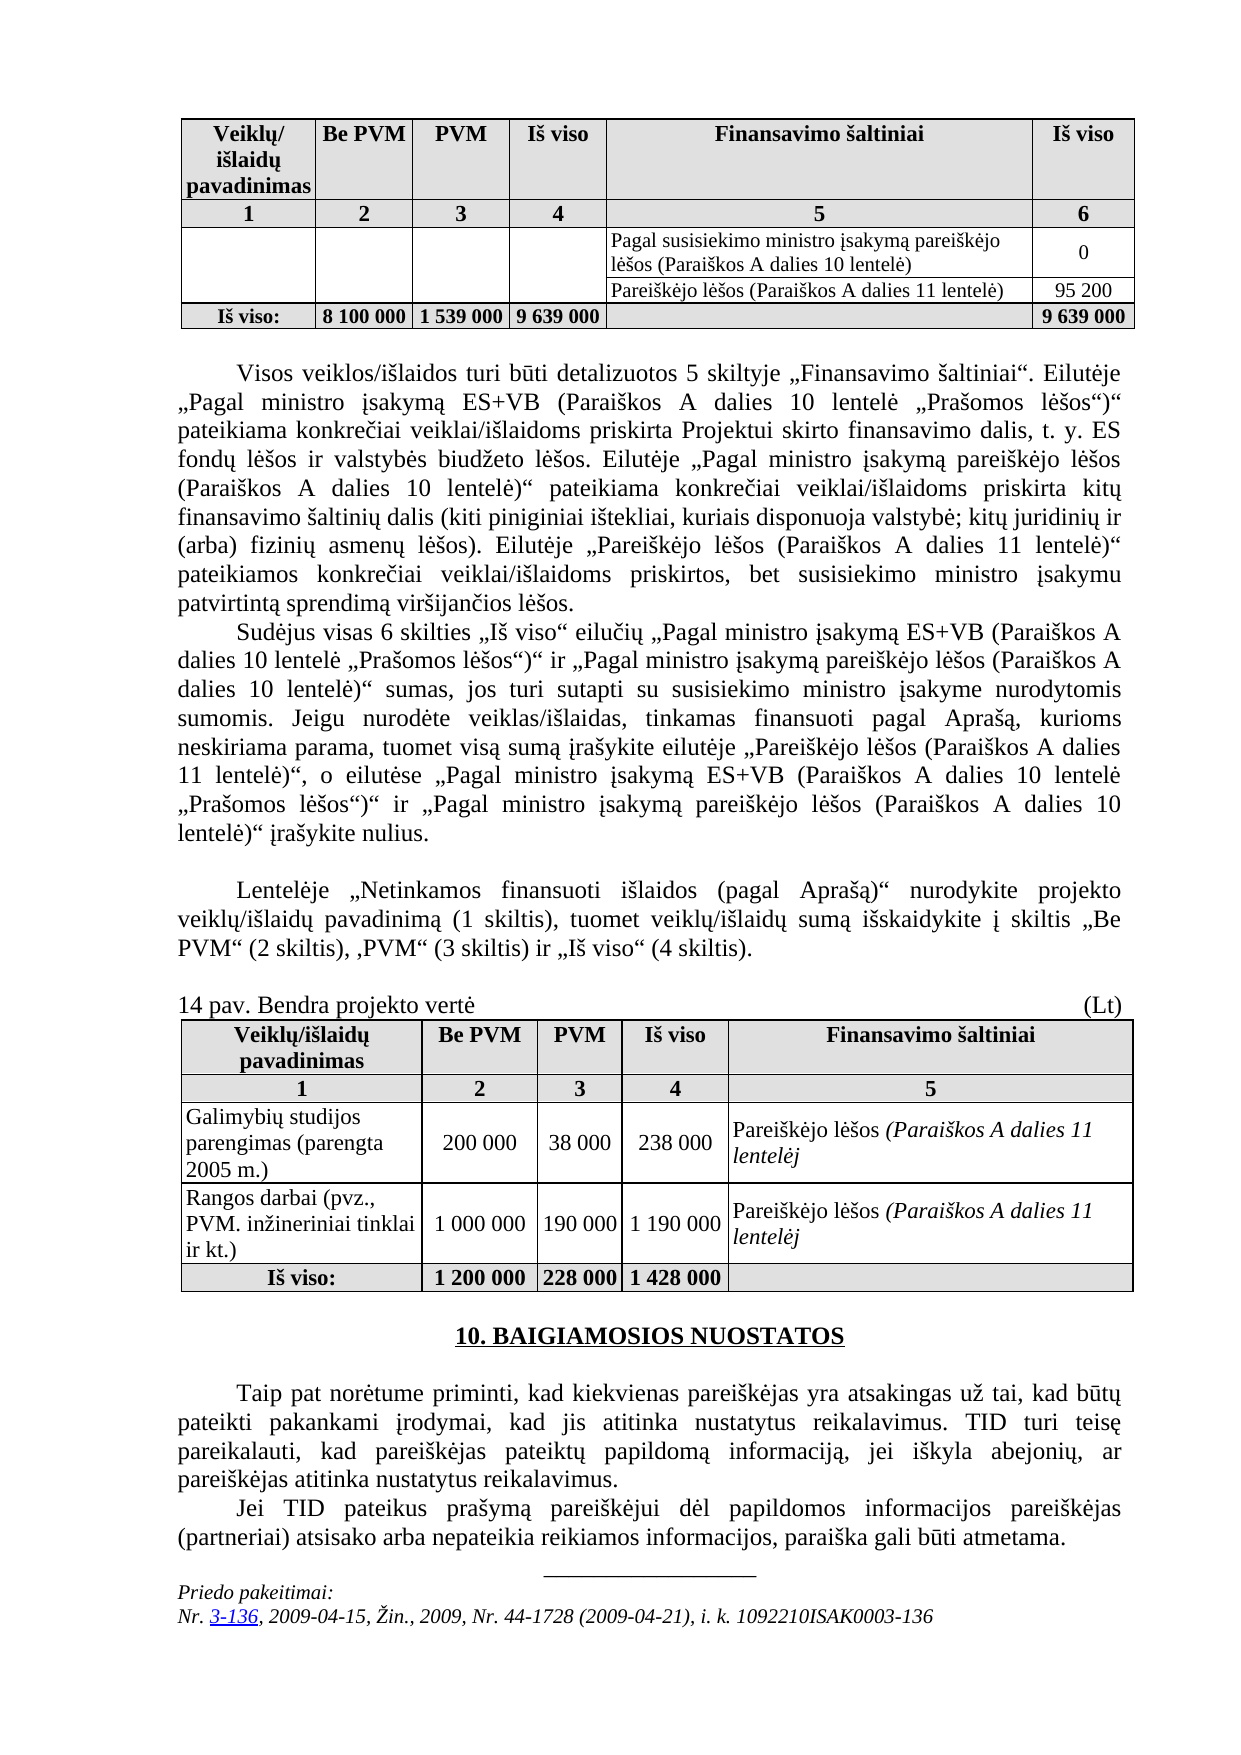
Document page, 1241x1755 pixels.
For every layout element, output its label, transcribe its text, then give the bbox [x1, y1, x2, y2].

table_cell 9 639 000 [510, 304, 606, 328]
table_cell 190 000 [538, 1184, 621, 1263]
table_header Finansavimo šaltiniai [729, 1021, 1132, 1073]
table_cell 1 200 000 [423, 1264, 537, 1291]
table_cell [316, 228, 412, 302]
table_cell Pareiškėjo lėšos (Paraiškos A dalies 11 lentelė) [607, 278, 1032, 302]
table_cell [510, 228, 606, 302]
table_cell 0 [1033, 228, 1134, 276]
table_header PVM [538, 1021, 621, 1073]
table_cell 1 190 000 [623, 1184, 728, 1263]
table_cell [413, 228, 509, 302]
table_header Veiklų/ išlaidų pavadinimas [182, 120, 315, 199]
table_cell 1 [182, 200, 315, 227]
table_cell Galimybių studijos parengimas (parengta 2005 m.) [182, 1103, 421, 1182]
table_cell 38 000 [538, 1103, 621, 1182]
table_cell 1 428 000 [623, 1264, 728, 1291]
table_cell Pareiškėjo lėšos (Paraiškos A dalies 11 lentelėj [729, 1103, 1132, 1182]
table_cell 228 000 [538, 1264, 621, 1291]
text Taip pat norėtume priminti, kad kiekvienas pareiškėjas yra atsakingas už tai, kad būtų pateikti pakankami įrodymai, kad jis atitinka nustatytus reikalavimus. TID turi teisę pareikalauti, kad pareiškėjas pateiktų papildomą informaciją, jei iškyla abejonių, ar pareiškėjas atitinka nustatytus reikalavimus. [177, 1378, 1122, 1493]
table_header Be PVM [423, 1021, 537, 1073]
table_cell 1 539 000 [413, 304, 509, 328]
table_cell [607, 304, 1032, 328]
table_cell 1 000 000 [423, 1184, 537, 1263]
text Jei TID pateikus prašymą pareiškėjui dėl papildomos informacijos pareiškėjas (partneriai) atsisako arba nepateikia reikiamos informacijos, paraiška gali būti atmetama. [177, 1493, 1122, 1551]
table_cell 5 [607, 200, 1032, 227]
table_cell 4 [510, 200, 606, 227]
table_header Finansavimo šaltiniai [607, 120, 1032, 199]
table_cell 4 [623, 1075, 728, 1101]
table_cell Rangos darbai (pvz., PVM. inžineriniai tinklai ir kt.) [182, 1184, 421, 1263]
table_header Iš viso [510, 120, 606, 199]
table_cell 1 [182, 1075, 421, 1101]
text _________________ [177, 1551, 1122, 1579]
text Nr. 3-136, 2009-04-15, Žin., 2009, Nr. 44-1728 (2009-04-21), i. k. 1092210ISAK0003-136 [177, 1604, 1122, 1628]
table_header Iš viso [1033, 120, 1134, 199]
table_header Iš viso [623, 1021, 728, 1073]
table_cell Iš viso: [182, 1264, 421, 1291]
text Visos veiklos/išlaidos turi būti detalizuotos 5 skiltyje „Finansavimo šaltiniai“. Eilutėje „Pagal ministro įsakymą ES+VB (Paraiškos A dalies 10 lentelė „Prašomos lėšos“)“ pateikiama konkrečiai veiklai/išlaidoms priskirta Projektui skirto finansavimo dalis, t. y. ES fondų lėšos ir valstybės biudžeto lėšos. Eilutėje „Pagal ministro įsakymą pareiškėjo lėšos (Paraiškos A dalies 10 lentelė)“ pateikiama konkrečiai veiklai/išlaidoms priskirta kitų finansavimo šaltinių dalis (kiti piniginiai ištekliai, kuriais disponuoja valstybė; kitų juridinių ir (arba) fizinių asmenų lėšos). Eilutėje „Pareiškėjo lėšos (Paraiškos A dalies 11 lentelė)“ pateikiamos konkrečiai veiklai/išlaidoms priskirtos, bet susisiekimo ministro įsakymu patvirtintą sprendimą viršijančios lėšos. [177, 358, 1122, 617]
text 14 pav. Bendra projekto vertė (Lt) [177, 990, 1122, 1019]
table_cell 238 000 [623, 1103, 728, 1182]
table_cell Pagal susisiekimo ministro įsakymą pareiškėjo lėšos (Paraiškos A dalies 10 lentelė) [607, 228, 1032, 276]
table_header Be PVM [316, 120, 412, 199]
table_cell 5 [729, 1075, 1132, 1101]
table_cell 2 [423, 1075, 537, 1101]
text Lentelėje „Netinkamos finansuoti išlaidos (pagal Aprašą)“ nurodykite projekto veiklų/išlaidų pavadinimą (1 skiltis), tuomet veiklų/išlaidų sumą išskaidykite į skiltis „Be PVM“ (2 skiltis), ,PVM“ (3 skiltis) ir „Iš viso“ (4 skiltis). [177, 875, 1122, 962]
table_cell [182, 228, 315, 302]
text 10. BAIGIAMOSIOS NUOSTATOS [177, 1321, 1122, 1349]
text Priedo pakeitimai: [177, 1579, 1122, 1604]
table_cell 3 [413, 200, 509, 227]
table_cell Iš viso: [182, 304, 315, 328]
table_cell 6 [1033, 200, 1134, 227]
table_cell 200 000 [423, 1103, 537, 1182]
table_cell 3 [538, 1075, 621, 1101]
text Sudėjus visas 6 skilties „Iš viso“ eilučių „Pagal ministro įsakymą ES+VB (Paraiškos A dalies 10 lentelė „Prašomos lėšos“)“ ir „Pagal ministro įsakymą pareiškėjo lėšos (Paraiškos A dalies 10 lentelė)“ sumas, jos turi sutapti su susisiekimo ministro įsakyme nurodytomis sumomis. Jeigu nurodėte veiklas/išlaidas, tinkamas finansuoti pagal Aprašą, kurioms neskiriama parama, tuomet visą sumą įrašykite eilutėje „Pareiškėjo lėšos (Paraiškos A dalies 11 lentelė)“, o eilutėse „Pagal ministro įsakymą ES+VB (Paraiškos A dalies 10 lentelė „Prašomos lėšos“)“ ir „Pagal ministro įsakymą pareiškėjo lėšos (Paraiškos A dalies 10 lentelė)“ įrašykite nulius. [177, 617, 1122, 847]
table_cell [729, 1264, 1132, 1291]
table_cell 2 [316, 200, 412, 227]
table_header PVM [413, 120, 509, 199]
table_cell 95 200 [1033, 278, 1134, 302]
table_cell 8 100 000 [316, 304, 412, 328]
table_cell Pareiškėjo lėšos (Paraiškos A dalies 11 lentelėj [729, 1184, 1132, 1263]
table_cell 9 639 000 [1033, 304, 1134, 328]
table_header Veiklų/išlaidų pavadinimas [182, 1021, 421, 1073]
